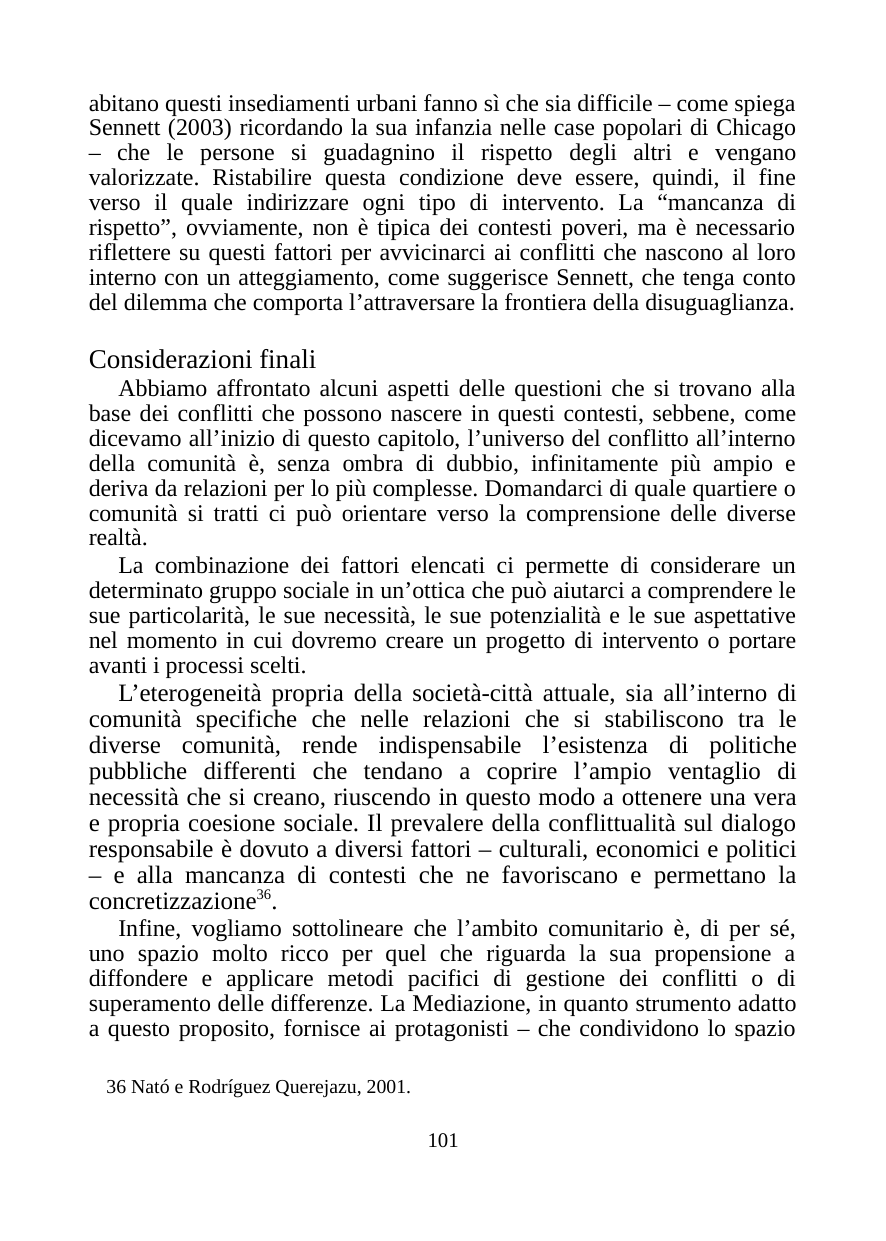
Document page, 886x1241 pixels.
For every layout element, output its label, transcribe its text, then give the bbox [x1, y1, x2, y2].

subtitle Considerazioni finali [88, 343, 797, 374]
text abitano questi insediamenti urbani fanno sì che sia difficile – come spiega Sennett (2003) ricordando la sua infanzia nelle case popolari di Chicago – che le persone si guadagnino il rispetto degli altri e vengano valorizzate. Ristabilire questa condizione deve essere, quindi, il fine verso il quale indirizzare ogni tipo di intervento. La “mancanza di rispetto”, ovviamente, non è tipica dei contesti poveri, ma è necessario riflettere su questi fattori per avvicinarci ai conflitti che nascono al loro interno con un atteggiamento, come suggerisce Sennett, che tenga conto del dilemma che comporta l’attraversare la frontiera della disuguaglianza. [88, 88, 797, 315]
text Infine, vogliamo sottolineare che l’ambito comunitario è, di per sé, uno spazio molto ricco per quel che riguarda la sua propensione a diffondere e applicare metodi pacifici di gestione dei conflitti o di superamento delle differenze. La Mediazione, in quanto strumento adatto a questo proposito, fornisce ai protagonisti – che condividono lo spazio [88, 914, 797, 1042]
text Nató e Rodríguez Querejazu, 2001. [88, 1075, 797, 1098]
text Abbiamo affrontato alcuni aspetti delle questioni che si trovano alla base dei conflitti che possono nascere in questi contesti, sebbene, come dicevamo all’inizio di questo capitolo, l’universo del conflitto all’interno della comunità è, senza ombra di dubbio, infinitamente più ampio e deriva da relazioni per lo più complesse. Domandarci di quale quartiere o comunità si tratti ci può orientare verso la comprensione delle diverse realtà. [88, 374, 797, 551]
text L’eterogeneità propria della società-città attuale, sia all’interno di comunità specifiche che nelle relazioni che si stabiliscono tra le diverse comunità, rende indispensabile l’esistenza di politiche pubbliche differenti che tendano a coprire l’ampio ventaglio di necessità che si creano, riuscendo in questo modo a ottenere una vera e propria coesione sociale. Il prevalere della conflittualità sul dialogo responsabile è dovuto a diversi fattori – culturali, economici e politici – e alla mancanza di contesti che ne favoriscano e permettano la concretizzazione. [88, 678, 797, 914]
text La combinazione dei fattori elencati ci permette di considerare un determinato gruppo sociale in un’ottica che può aiutarci a comprendere le sue particolarità, le sue necessità, le sue potenzialità e le sue aspettative nel momento in cui dovremo creare un progetto di intervento o portare avanti i processi scelti. [88, 551, 797, 678]
